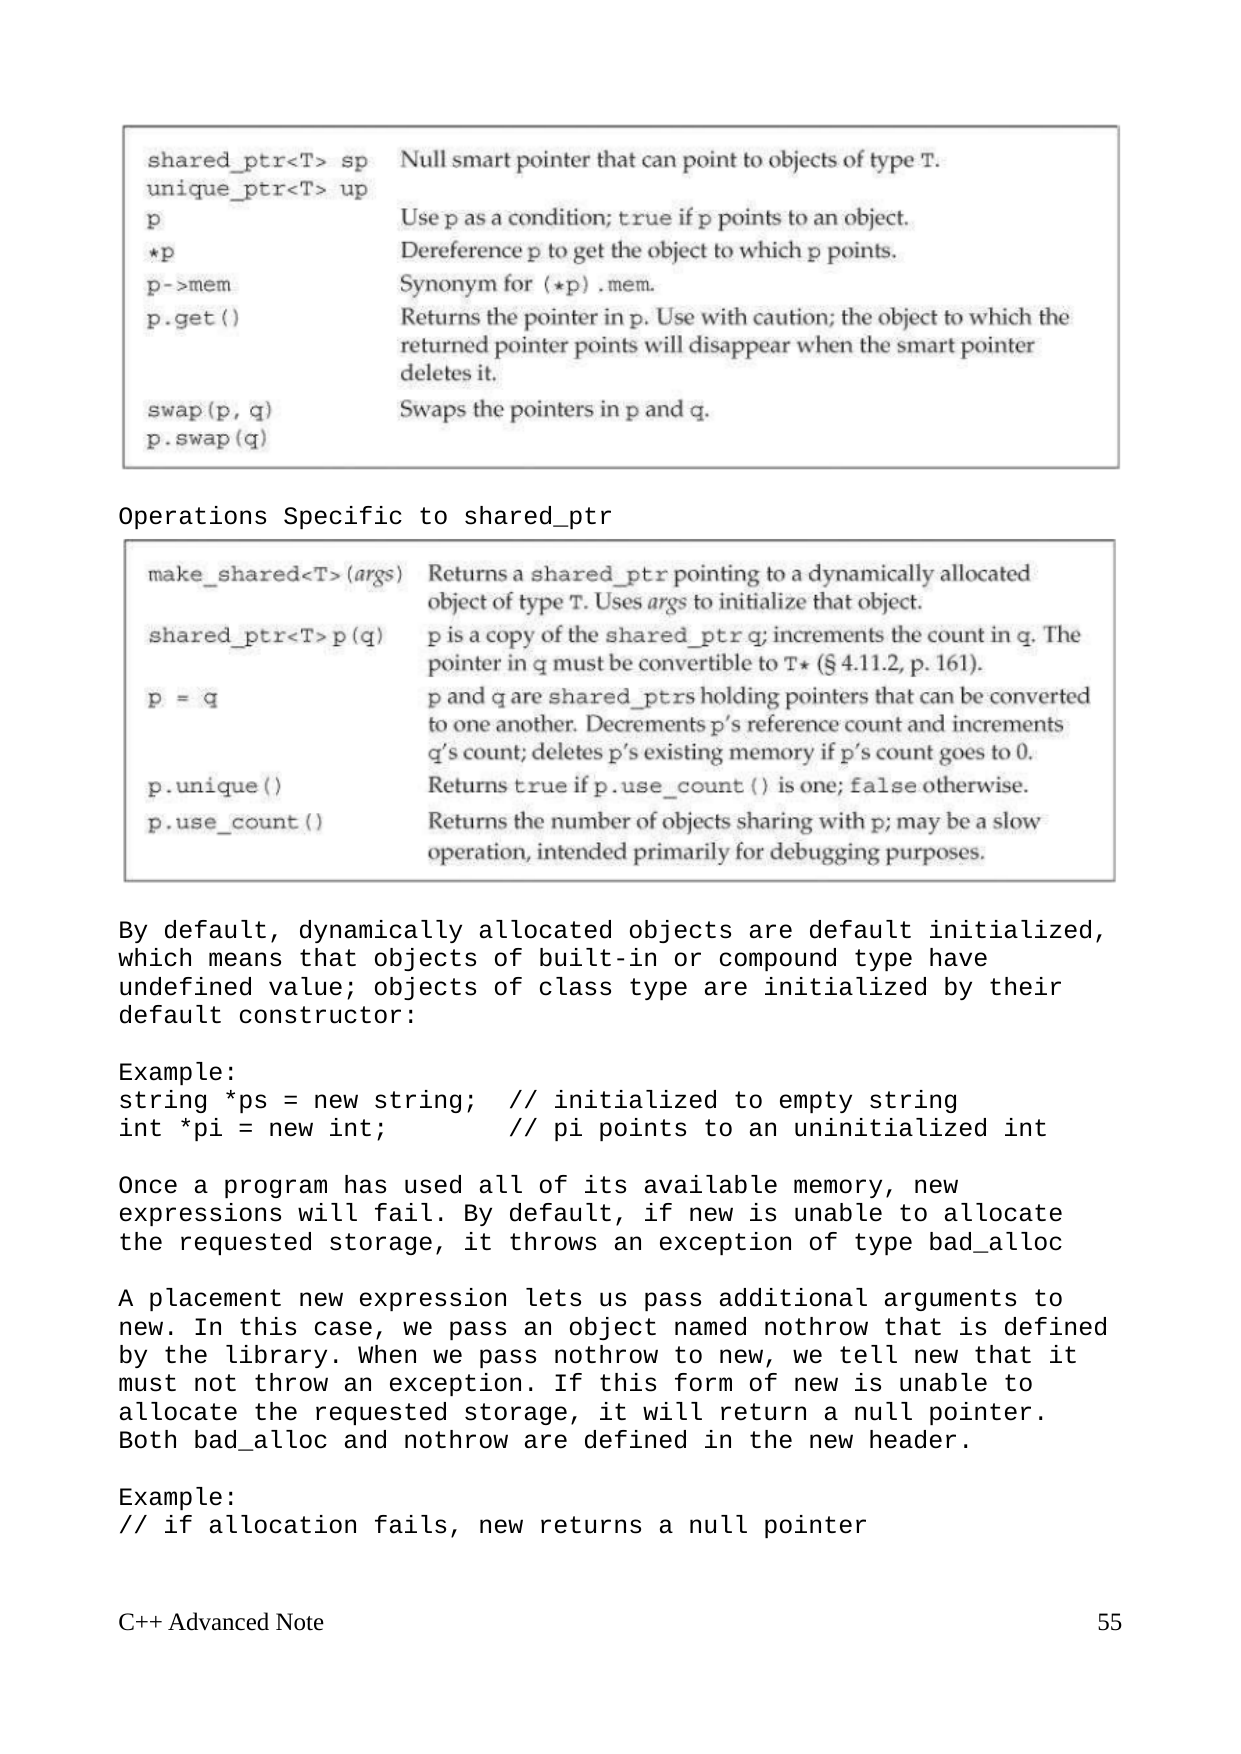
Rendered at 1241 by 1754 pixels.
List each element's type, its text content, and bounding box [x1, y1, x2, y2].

text A placement new expression lets us pass additional arguments to [118, 1286, 1122, 1314]
text Example: [118, 1059, 1122, 1088]
picture [118, 118, 1123, 475]
text string *ps = new string; // initialized to empty string [118, 1088, 1122, 1116]
text Example: [118, 1484, 1122, 1513]
text new. In this case, we pass an object named nothrow that is defined by the library. When we pass nothrow to new, we tell new that it must not throw an exception. If this form of new is unable to allocate the requested storage, it will return a null pointer. Both bad_alloc and nothrow are defined in the new header. [118, 1314, 1122, 1456]
picture [118, 531, 1123, 890]
text int *pi = new int; // pi points to an uninitialized int [118, 1116, 1122, 1144]
text Once a program has used all of its available memory, new expressions will fail. By default, if new is unable to allocate the requested storage, it throws an exception of type bad_alloc [118, 1173, 1122, 1258]
text // if allocation fails, new returns a null pointer [118, 1513, 1122, 1541]
text Operations Specific to shared_ptr [118, 503, 1122, 531]
text which means that objects of built-in or compound type have undefined value; objects of class type are initialized by their default constructor: [118, 946, 1122, 1031]
text By default, dynamically allocated objects are default initialized, [118, 918, 1122, 946]
